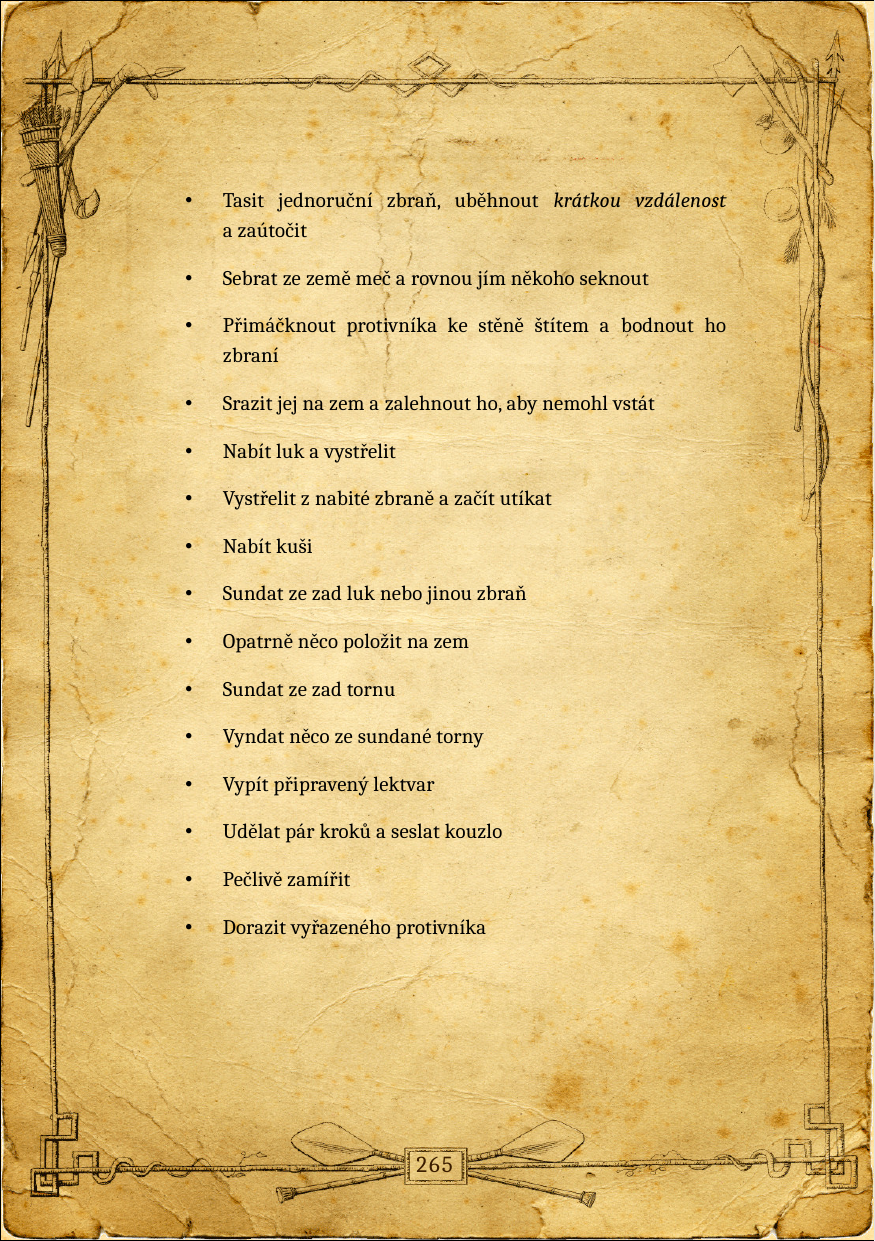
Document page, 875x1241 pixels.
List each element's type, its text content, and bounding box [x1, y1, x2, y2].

list Srazit jej na zem a⁠ zalehnout ho, aby nemohl vstát [185, 392, 726, 416]
list Vystřelit z⁠ nabité zbraně a⁠ začít utíkat [185, 487, 726, 511]
list Dorazit vyřazeného protivníka [185, 915, 726, 939]
list Nabít luk a⁠ vystřelit [185, 439, 726, 463]
list Sundat ze zad tornu [185, 677, 726, 701]
list Udělat pár kroků a⁠ seslat kouzlo [185, 820, 726, 844]
list Vyndat něco ze sundané torny [185, 725, 726, 749]
list Nabít kuši [185, 534, 726, 558]
list Vypít připravený lektvar [185, 772, 726, 796]
list Tasit jednoruční zbraň, uběhnout krátkou vzdálenost a⁠ zaútočit [185, 189, 726, 243]
list Pečlivě zamířit [185, 868, 726, 892]
picture [1, 1, 874, 1240]
list Sebrat ze země meč a⁠ rovnou jím někoho seknout [185, 267, 726, 291]
list Opatrně něco položit na zem [185, 630, 726, 654]
list Sundat ze zad luk nebo jinou zbraň [185, 582, 726, 606]
list Přimáčknout protivníka ke stěně štítem a⁠ bodnout ho zbraní [185, 314, 726, 368]
